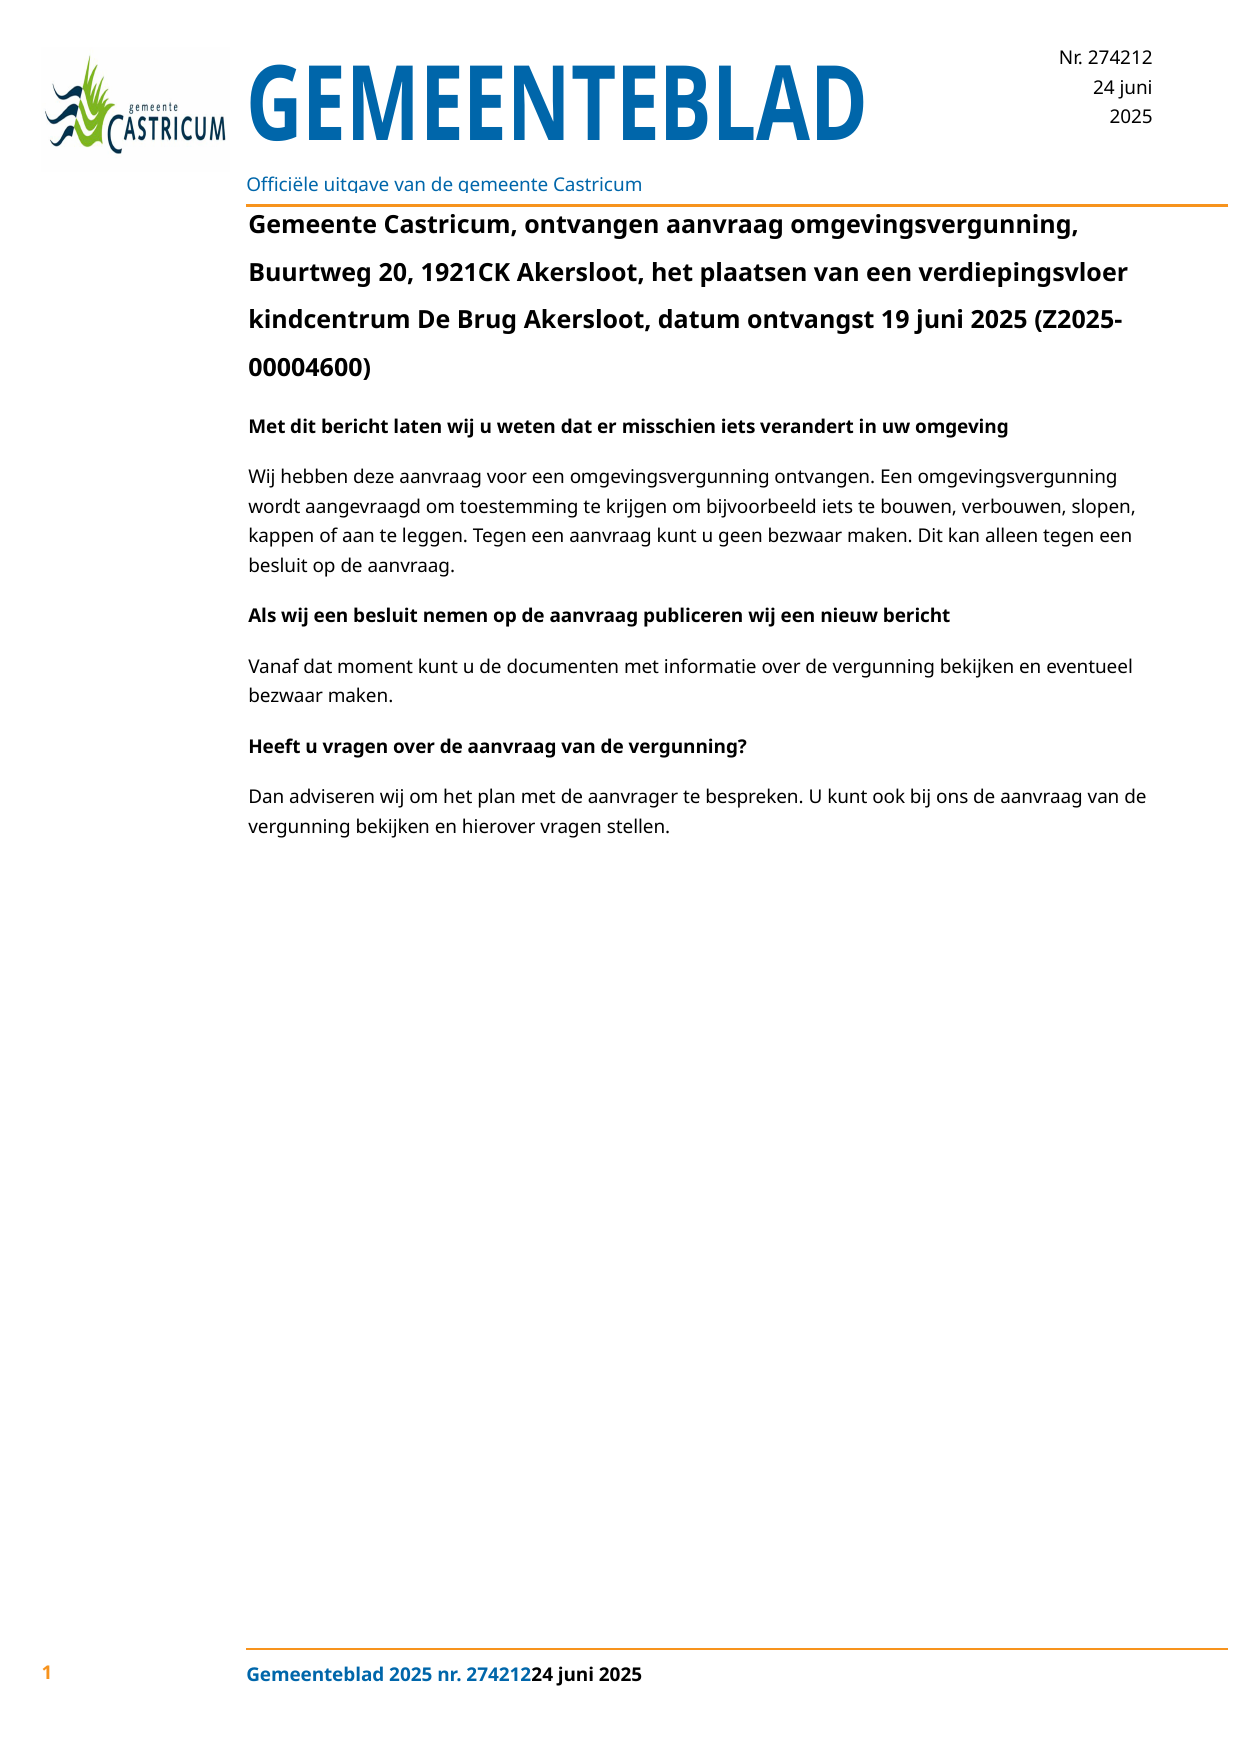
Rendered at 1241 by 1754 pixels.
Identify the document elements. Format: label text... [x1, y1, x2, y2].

text Wij hebben deze aanvraag voor een omgevingsvergunning ontvangen. Een omgevingsvergunning wordt aangevraagd om toestemming te krijgen om bijvoorbeeld iets te bouwen, verbouwen, slopen, kappen of aan te leggen. Tegen een aanvraag kunt u geen bezwaar maken. Dit kan alleen tegen een besluit op de aanvraag. [248, 463, 1152, 578]
text Dan adviseren wij om het plan met de aanvrager te bespreken. U kunt ook bij ons de aanvraag van de vergunning bekijken en hierover vragen stellen. [248, 783, 1152, 839]
text Heeft u vragen over de aanvraag van de vergunning? [248, 733, 1152, 759]
text Vanaf dat moment kunt u de documenten met informatie over de vergunning bekijken en eventueel bezwaar maken. [248, 653, 1152, 708]
text Als wij een besluit nemen op de aanvraag publiceren wij een nieuw bericht [248, 603, 1152, 628]
text Met dit bericht laten wij u weten dat er misschien iets verandert in uw omgeving [248, 413, 1152, 439]
picture [41, 47, 231, 172]
text Gemeente Castricum, ontvangen aanvraag omgevingsvergunning, Buurtweg 20, 1921CK Akersloot, het plaatsen van een verdiepingsvloer kindcentrum De Brug Akersloot, datum ontvangst 19 juni 2025 (Z2025-00004600) [248, 207, 1152, 384]
